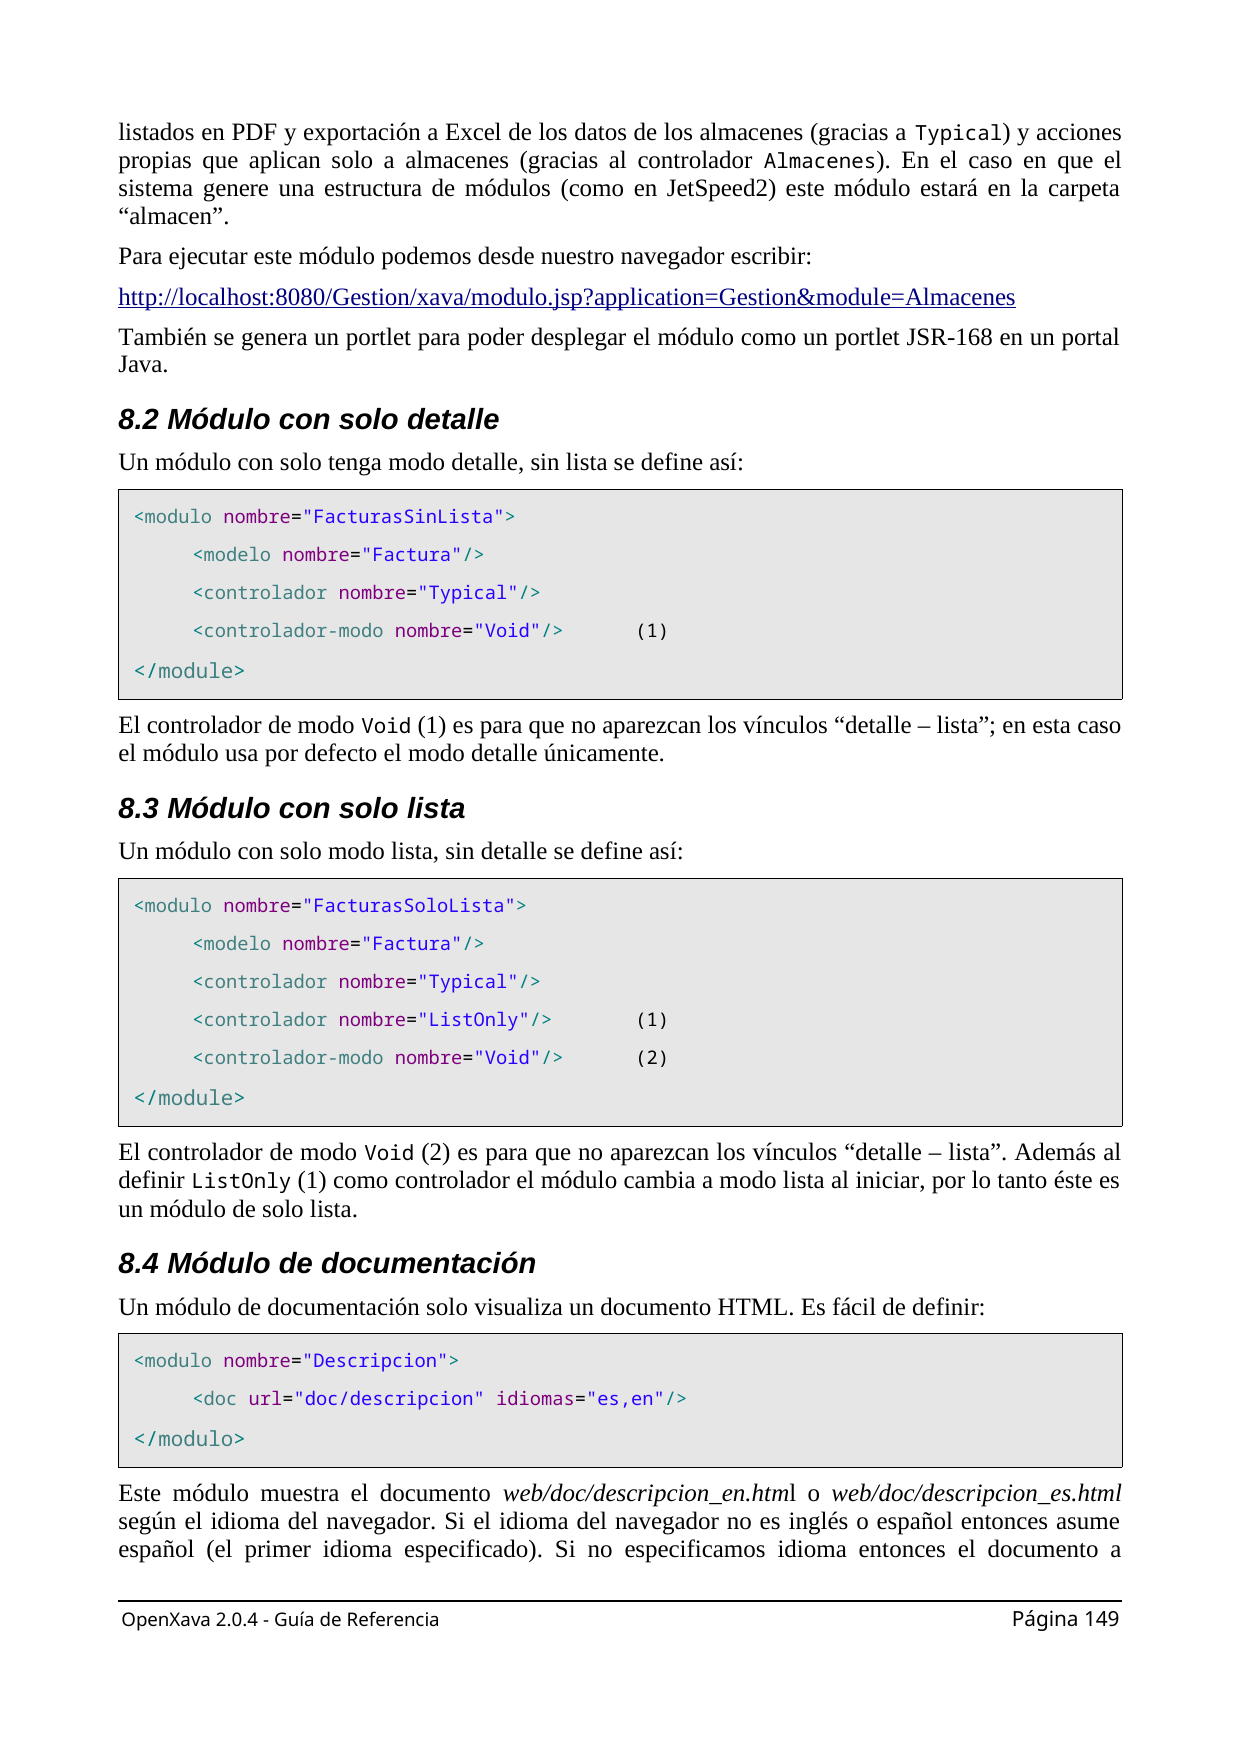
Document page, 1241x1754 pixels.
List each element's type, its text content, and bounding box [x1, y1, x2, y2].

text <modulo nombre="FacturasSoloLista"> [119, 879, 1122, 916]
text Este módulo muestra el documento web/doc/descripcion_en.html o web/doc/descripcion_es.html según el idioma del navegador. Si el idioma del navegador no es inglés o español entonces asume español (el primer idioma especificado). Si no especificamos idioma entonces el documento a [118, 1479, 1122, 1563]
text Un módulo con solo modo lista, sin detalle se define así: [118, 837, 1122, 865]
text <modelo nombre="Factura"/> [119, 916, 1122, 954]
text El controlador de modo Void (2) es para que no aparezcan los vínculos “detalle – lista”. Además al definir ListOnly (1) como controlador el módulo cambia a modo lista al iniciar, por lo tanto éste es un módulo de solo lista. [118, 1138, 1122, 1222]
text <modulo nombre="Descripcion"> [119, 1334, 1122, 1371]
text </module> [119, 641, 1122, 699]
text Un módulo de documentación solo visualiza un documento HTML. Es fácil de definir: [118, 1293, 1122, 1320]
text <doc url="doc/descripcion" idiomas="es,en"/> [119, 1371, 1122, 1409]
text <controlador nombre="ListOnly"/> (1) [119, 992, 1122, 1030]
text </modulo> [119, 1409, 1122, 1467]
text Un módulo con solo tenga modo detalle, sin lista se define así: [118, 448, 1122, 476]
text <controlador nombre="Typical"/> [119, 565, 1122, 603]
text http://localhost:8080/Gestion/xava/modulo.jsp?application=Gestion&module=Almacenes [118, 283, 1122, 310]
subtitle Módulo de documentación [118, 1247, 1122, 1280]
subtitle Módulo con solo detalle [118, 403, 1122, 436]
text <controlador-modo nombre="Void"/> (2) [119, 1030, 1122, 1068]
text <controlador nombre="Typical"/> [119, 954, 1122, 992]
text El controlador de modo Void (1) es para que no aparezcan los vínculos “detalle – lista”; en esta caso el módulo usa por defecto el modo detalle únicamente. [118, 711, 1122, 767]
text Para ejecutar este módulo podemos desde nuestro navegador escribir: [118, 242, 1122, 270]
text </module> [119, 1068, 1122, 1126]
subtitle Módulo con solo lista [118, 792, 1122, 825]
text <modelo nombre="Factura"/> [119, 527, 1122, 565]
text listados en PDF y exportación a Excel de los datos de los almacenes (gracias a Typical) y acciones propias que aplican solo a almacenes (gracias al controlador Almacenes). En el caso en que el sistema genere una estructura de módulos (como en JetSpeed2) este módulo estará en la carpeta “almacen”. [118, 118, 1122, 230]
text También se genera un portlet para poder desplegar el módulo como un portlet JSR-168 en un portal Java. [118, 323, 1122, 378]
text <controlador-modo nombre="Void"/> (1) [119, 603, 1122, 641]
text <modulo nombre="FacturasSinLista"> [119, 490, 1122, 527]
